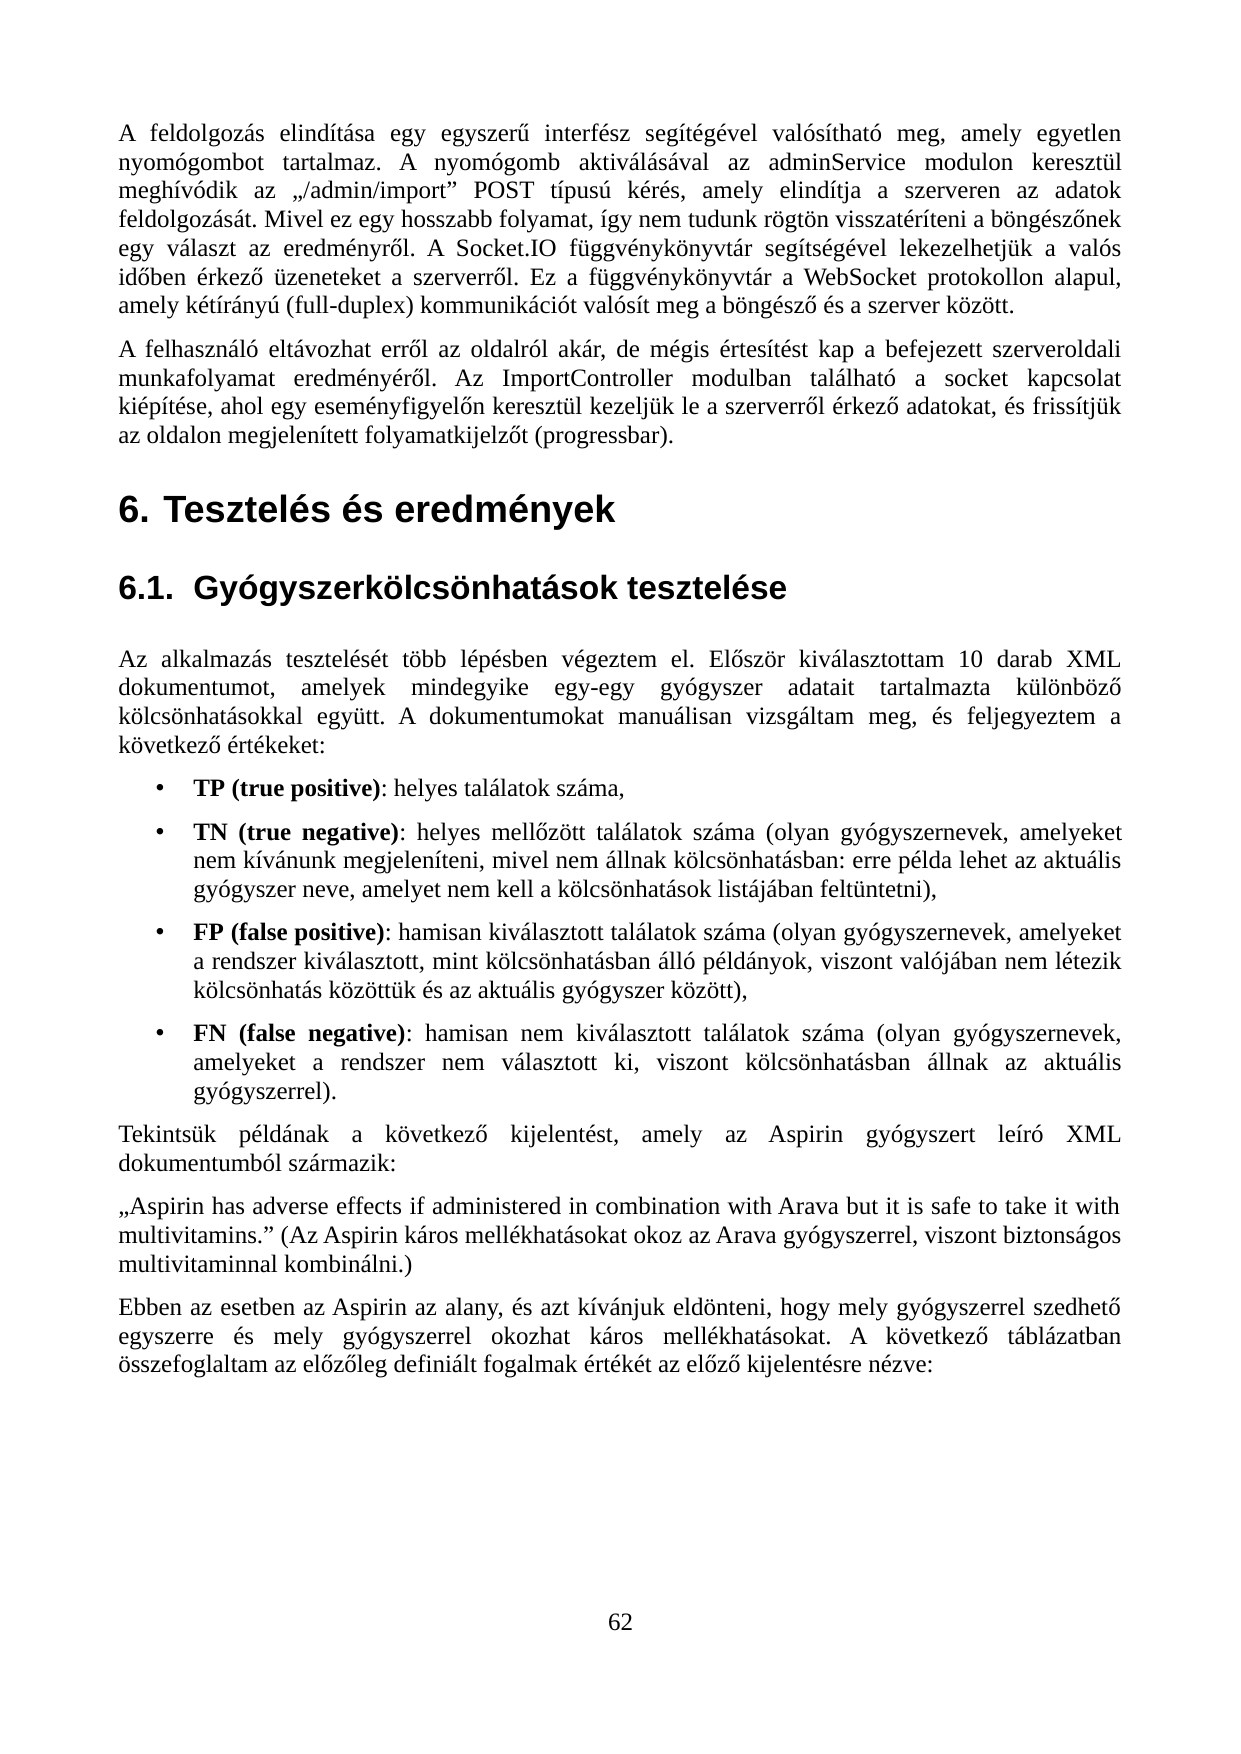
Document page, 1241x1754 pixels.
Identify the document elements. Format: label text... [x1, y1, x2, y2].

subtitle Tesztelés és eredmények [118, 486, 1122, 530]
list FN (false negative): hamisan nem kiválasztott találatok száma (olyan gyógyszernevek, amelyeket a rendszer nem választott ki, viszont kölcsönhatásban állnak az aktuális gyógyszerrel). [156, 1018, 1122, 1104]
subtitle Gyógyszerkölcsönhatások tesztelése [118, 568, 1122, 606]
list FP (false positive): hamisan kiválasztott találatok száma (olyan gyógyszernevek, amelyeket a rendszer kiválasztott, mint kölcsönhatásban álló példányok, viszont valójában nem létezik kölcsönhatás közöttük és az aktuális gyógyszer között), [156, 917, 1122, 1004]
text Tekintsük példának a következő kijelentést, amely az Aspirin gyógyszert leíró XML dokumentumból származik: [118, 1119, 1122, 1177]
text „Aspirin has adverse effects if administered in combination with Arava but it is safe to take it with multivitamins.” (Az Aspirin káros mellékhatásokat okoz az Arava gyógyszerrel, viszont biztonságos multivitaminnal kombinálni.) [118, 1191, 1122, 1277]
text Az alkalmazás tesztelését több lépésben végeztem el. Először kiválasztottam 10 darab XML dokumentumot, amelyek mindegyike egy-egy gyógyszer adatait tartalmazta különböző kölcsönhatásokkal együtt. A dokumentumokat manuálisan vizsgáltam meg, és feljegyeztem a következő értékeket: [118, 644, 1122, 759]
title Ebben az esetben az Aspirin az alany, és azt kívánjuk eldönteni, hogy mely gyógyszerrel szedhető egyszerre és mely gyógyszerrel okozhat káros mellékhatásokat. A következő táblázatban összefoglaltam az előzőleg definiált fogalmak értékét az előző kijelentésre nézve: [118, 1292, 1122, 1378]
text A felhasználó eltávozhat erről az oldalról akár, de mégis értesítést kap a befejezett szerveroldali munkafolyamat eredményéről. Az ImportController modulban található a socket kapcsolat kiépítése, ahol egy eseményfigyelőn keresztül kezeljük le a szerverről érkező adatokat, és frissítjük az oldalon megjelenített folyamatkijelzőt (progressbar). [118, 334, 1122, 449]
text A feldolgozás elindítása egy egyszerű interfész segítégével valósítható meg, amely egyetlen nyomógombot tartalmaz. A nyomógomb aktiválásával az adminService modulon keresztül meghívódik az „/admin/import” POST típusú kérés, amely elindítja a szerveren az adatok feldolgozását. Mivel ez egy hosszabb folyamat, így nem tudunk rögtön visszatéríteni a böngészőnek egy választ az eredményről. A Socket.IO függvénykönyvtár segítségével lekezelhetjük a valós időben érkező üzeneteket a szerverről. Ez a függvénykönyvtár a WebSocket protokollon alapul, amely kétírányú (full-duplex) kommunikációt valósít meg a böngésző és a szerver között. [118, 118, 1122, 319]
list TP (true positive): helyes találatok száma, [156, 773, 1122, 802]
list TN (true negative): helyes mellőzött találatok száma (olyan gyógyszernevek, amelyeket nem kívánunk megjeleníteni, mivel nem állnak kölcsönhatásban: erre példa lehet az aktuális gyógyszer neve, amelyet nem kell a kölcsönhatások listájában feltüntetni), [156, 817, 1122, 903]
